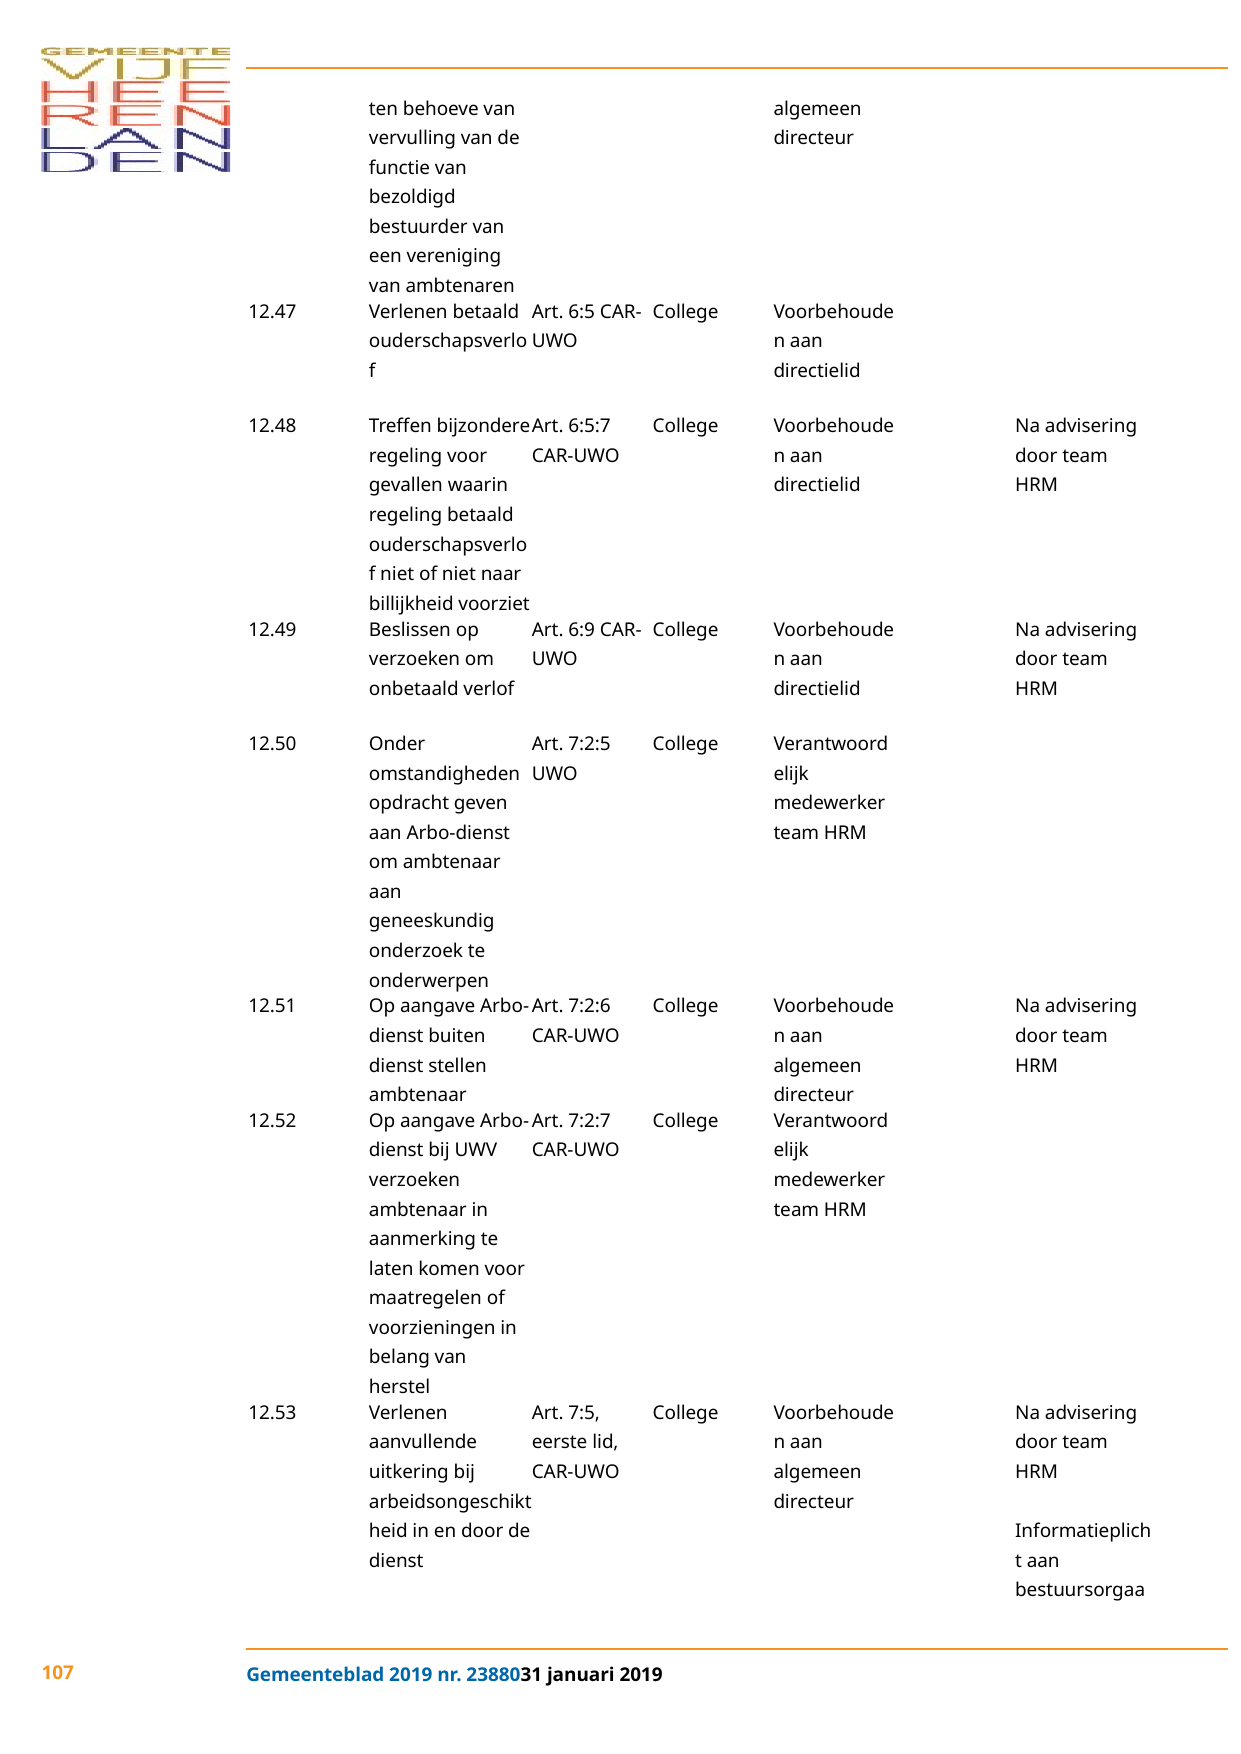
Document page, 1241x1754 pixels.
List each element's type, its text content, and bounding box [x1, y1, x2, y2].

table_cell [894, 95, 1015, 298]
table_cell Na advisering door team HRM Informatieplicht aan bestuursorgaa [1015, 1399, 1152, 1602]
table_cell College [653, 1399, 773, 1602]
table_cell Verantwoordelijk medewerker team HRM [773, 730, 894, 993]
table_cell [532, 95, 652, 298]
table_cell Na advisering door team HRM [1015, 413, 1152, 616]
table_cell [1015, 1107, 1152, 1399]
table_cell [894, 1107, 1015, 1399]
table_cell Na advisering door team HRM [1015, 993, 1152, 1107]
table_cell 12.52 [248, 1107, 369, 1399]
table_cell Art. 6:9 CAR-UWO [532, 616, 652, 730]
table_cell Art. 6:5:7 CAR-UWO [532, 413, 652, 616]
table_cell algemeen directeur [773, 95, 894, 298]
table_cell College [653, 413, 773, 616]
table_cell Beslissen op verzoeken om onbetaald verlof [369, 616, 532, 730]
table_cell College [653, 1107, 773, 1399]
picture [41, 47, 231, 172]
table_cell Verantwoordelijk medewerker team HRM [773, 1107, 894, 1399]
table_cell Voorbehouden aan directielid [773, 298, 894, 412]
table_cell [894, 730, 1015, 993]
table_cell [1015, 95, 1152, 298]
table_cell [1015, 298, 1152, 412]
table_cell [653, 95, 773, 298]
table_cell Voorbehouden aan algemeen directeur [773, 993, 894, 1107]
table_cell Na advisering door team HRM [1015, 616, 1152, 730]
table_cell College [653, 730, 773, 993]
table_cell Voorbehouden aan directielid [773, 413, 894, 616]
table_cell [248, 95, 369, 298]
table_cell Art. 7:5, eerste lid, CAR-UWO [532, 1399, 652, 1602]
table_cell Op aangave Arbo-dienst bij UWV verzoeken ambtenaar in aanmerking te laten komen voor maatregelen of voorzieningen in belang van herstel [369, 1107, 532, 1399]
table_cell 12.49 [248, 616, 369, 730]
table_cell College [653, 616, 773, 730]
table_cell Op aangave Arbo-dienst buiten dienst stellen ambtenaar [369, 993, 532, 1107]
table_cell Art. 7:2:5 UWO [532, 730, 652, 993]
table_cell [894, 298, 1015, 412]
table_cell Treffen bijzondere regeling voor gevallen waarin regeling betaald ouderschapsverlof niet of niet naar billijkheid voorziet [369, 413, 532, 616]
table_cell 12.48 [248, 413, 369, 616]
table_cell Voorbehouden aan directielid [773, 616, 894, 730]
table_cell Voorbehouden aan algemeen directeur [773, 1399, 894, 1602]
table_cell 12.47 [248, 298, 369, 412]
table_cell [894, 616, 1015, 730]
table_cell Art. 6:5 CAR-UWO [532, 298, 652, 412]
table_cell ten behoeve van vervulling van de functie van bezoldigd bestuurder van een vereniging van ambtenaren [369, 95, 532, 298]
table_cell Verlenen betaald ouderschapsverlof [369, 298, 532, 412]
table_cell [894, 993, 1015, 1107]
table_cell [894, 413, 1015, 616]
table_cell 12.50 [248, 730, 369, 993]
table_cell College [653, 298, 773, 412]
table_cell [894, 1399, 1015, 1602]
table_cell Art. 7:2:6 CAR-UWO [532, 993, 652, 1107]
table_cell Art. 7:2:7 CAR-UWO [532, 1107, 652, 1399]
table_cell 12.53 [248, 1399, 369, 1602]
table_cell College [653, 993, 773, 1107]
table_cell Verlenen aanvullende uitkering bij arbeidsongeschiktheid in en door de dienst [369, 1399, 532, 1602]
table_cell [1015, 730, 1152, 993]
table_cell 12.51 [248, 993, 369, 1107]
table_cell Onder omstandigheden opdracht geven aan Arbo-dienst om ambtenaar aan geneeskundig onderzoek te onderwerpen [369, 730, 532, 993]
